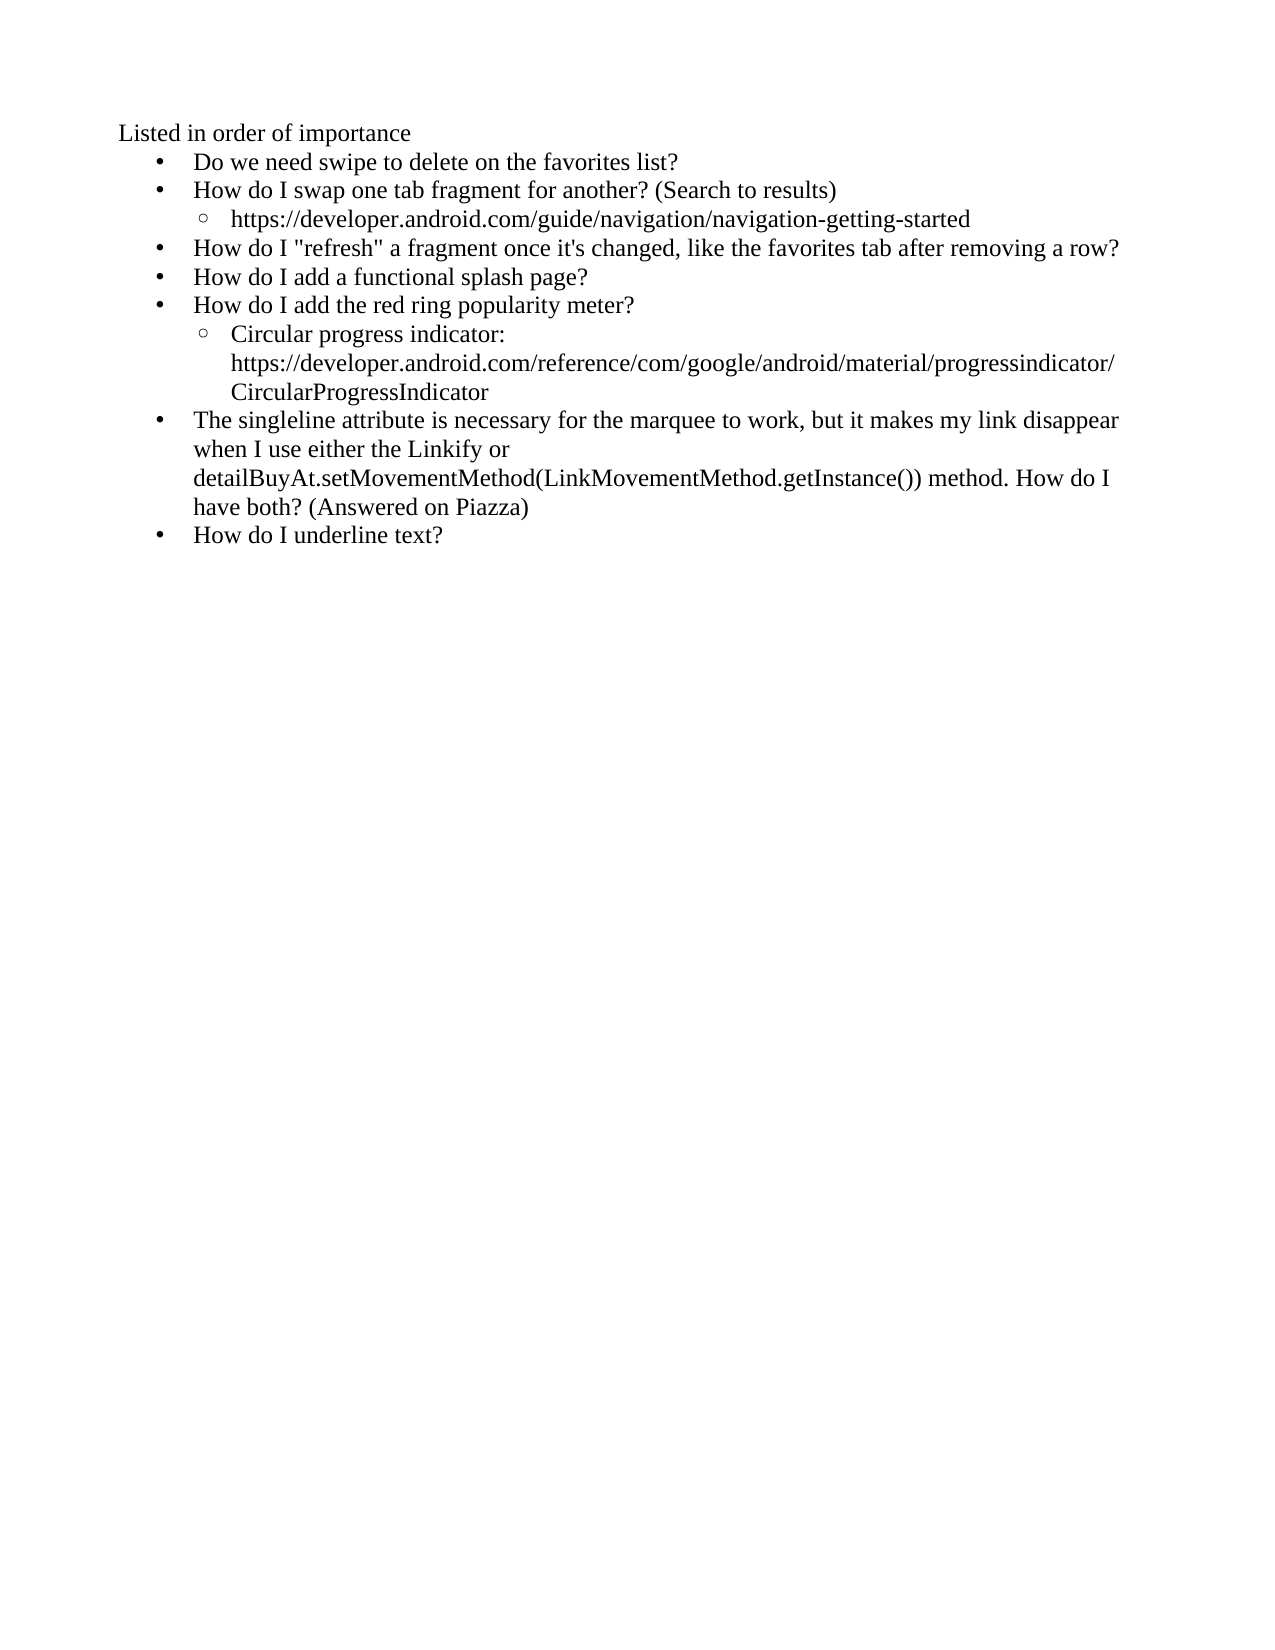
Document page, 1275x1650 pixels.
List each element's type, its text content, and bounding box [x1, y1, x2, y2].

list How do I underline text? [156, 521, 1157, 549]
list https://developer.android.com/guide/navigation/navigation-getting-started [193, 204, 1157, 233]
text Listed in order of importance [118, 118, 1157, 147]
list Do we need swipe to delete on the favorites list? [156, 147, 1157, 176]
list How do I add the red ring popularity meter? [156, 291, 1157, 319]
list How do I add a functional splash page? [156, 262, 1157, 291]
list Circular progress indicator: https://developer.android.com/reference/com/google/android/material/progressindicator/CircularProgressIndicator [193, 319, 1157, 406]
list The singleline attribute is necessary for the marquee to work, but it makes my link disappear when I use either the Linkify or detailBuyAt.setMovementMethod(LinkMovementMethod.getInstance()) method. How do I have both? (Answered on Piazza) [156, 406, 1157, 521]
list How do I swap one tab fragment for another? (Search to results) [156, 176, 1157, 204]
list How do I "refresh" a fragment once it's changed, like the favorites tab after removing a row? [156, 233, 1157, 262]
